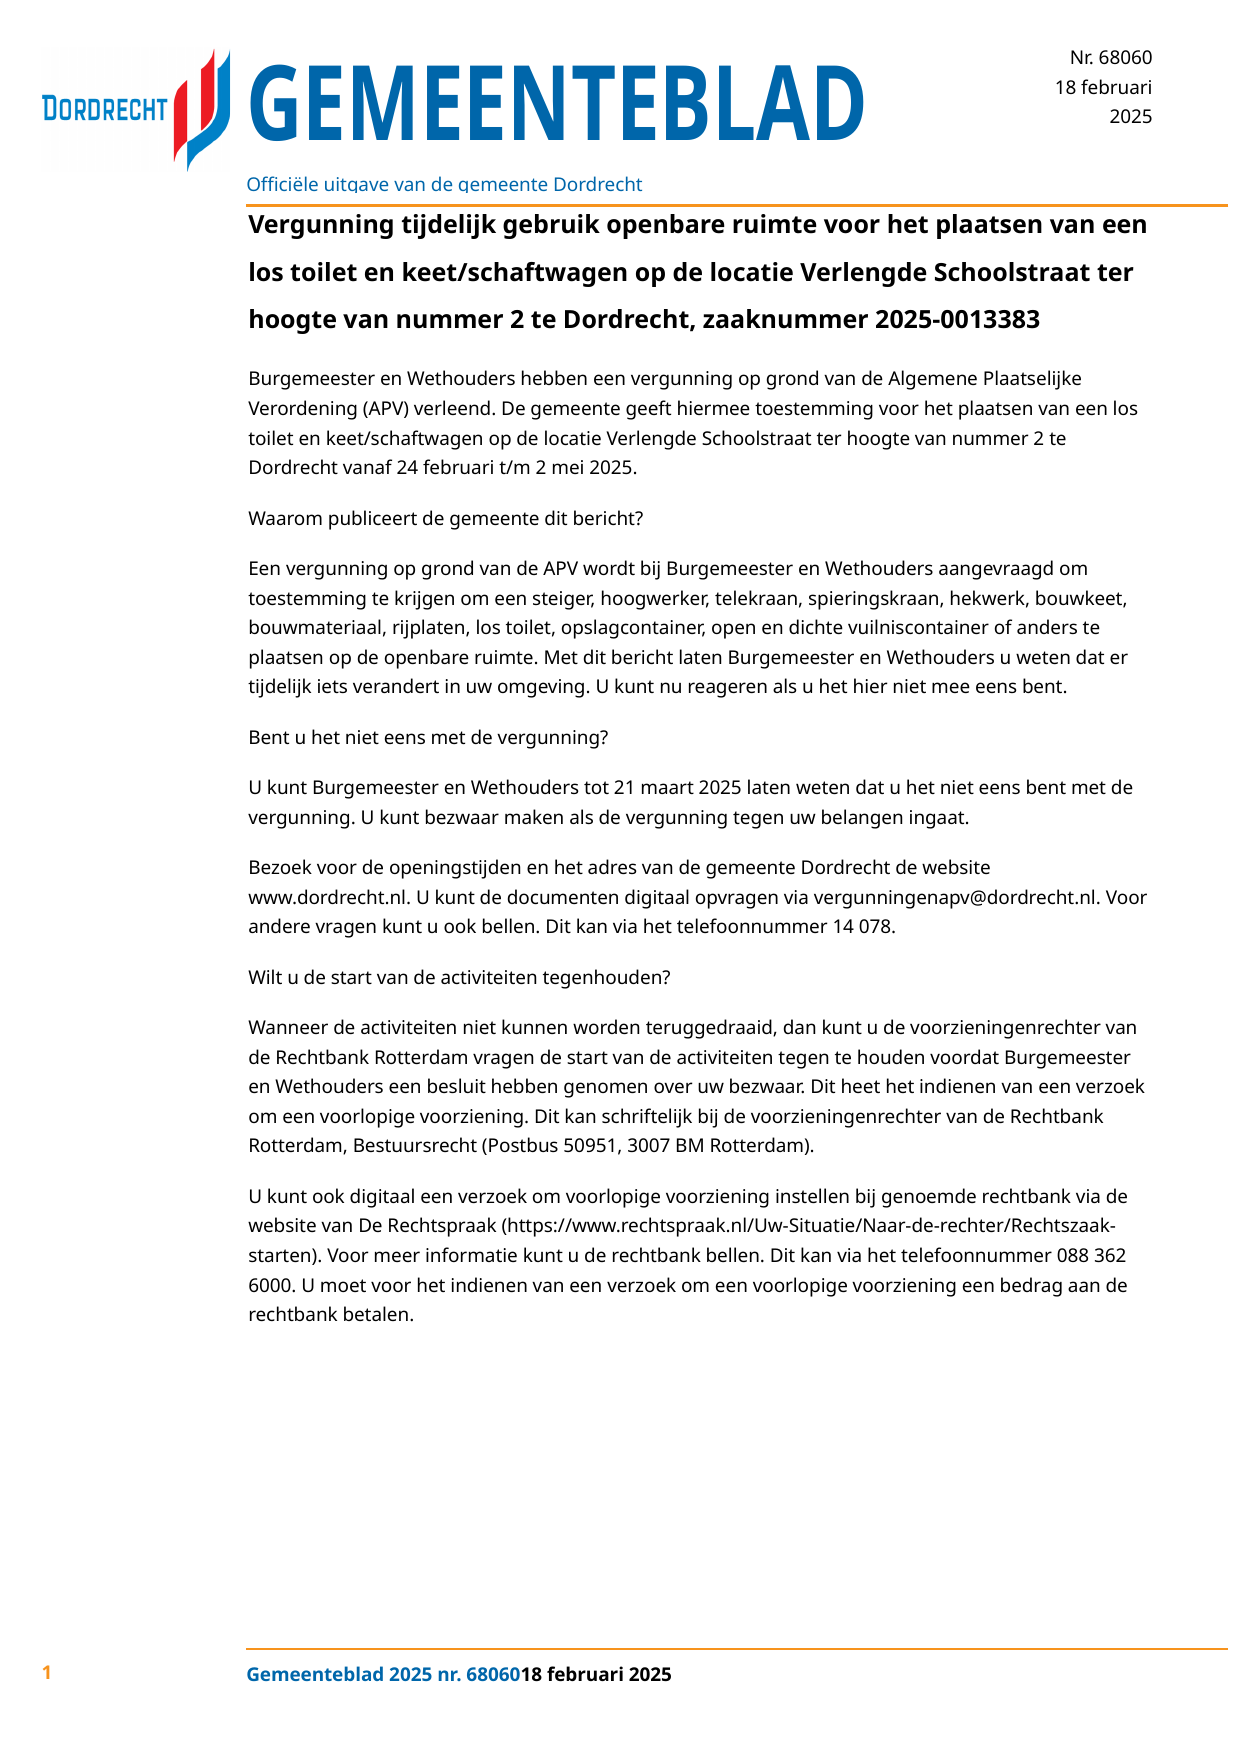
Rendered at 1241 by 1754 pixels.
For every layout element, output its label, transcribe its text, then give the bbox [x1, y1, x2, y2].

text Waarom publiceert de gemeente dit bericht? [248, 505, 1152, 530]
text Burgemeester en Wethouders hebben een vergunning op grond van de Algemene Plaatselijke Verordening (APV) verleend. De gemeente geeft hiermee toestemming voor het plaatsen van een los toilet en keet/schaftwagen op de locatie Verlengde Schoolstraat ter hoogte van nummer 2 te Dordrecht vanaf 24 februari t/m 2 mei 2025. [248, 366, 1152, 480]
text Bezoek voor de openingstijden en het adres van de gemeente Dordrecht de website www.dordrecht.nl. U kunt de documenten digitaal opvragen via vergunningenapv@dordrecht.nl. Voor andere vragen kunt u ook bellen. Dit kan via het telefoonnummer 14 078. [248, 854, 1152, 939]
text U kunt Burgemeester en Wethouders tot 21 maart 2025 laten weten dat u het niet eens bent met de vergunning. U kunt bezwaar maken als de vergunning tegen uw belangen ingaat. [248, 774, 1152, 829]
text Wilt u de start van de activiteiten tegenhouden? [248, 964, 1152, 989]
text Bent u het niet eens met de vergunning? [248, 724, 1152, 749]
text Wanneer de activiteiten niet kunnen worden teruggedraaid, dan kunt u de voorzieningenrechter van de Rechtbank Rotterdam vragen de start van de activiteiten tegen te houden voordat Burgemeester en Wethouders een besluit hebben genomen over uw bezwaar. Dit heet het indienen van een verzoek om een voorlopige voorziening. Dit kan schriftelijk bij de voorzieningenrechter van de Rechtbank Rotterdam, Bestuursrecht (Postbus 50951, 3007 BM Rotterdam). [248, 1014, 1152, 1158]
picture [41, 47, 231, 172]
text Vergunning tijdelijk gebruik openbare ruimte voor het plaatsen van een los toilet en keet/schaftwagen op de locatie Verlengde Schoolstraat ter hoogte van nummer 2 te Dordrecht, zaaknummer 2025-0013383 [248, 207, 1152, 336]
text U kunt ook digitaal een verzoek om voorlopige voorziening instellen bij genoemde rechtbank via de website van De Rechtspraak (https://www.rechtspraak.nl/Uw-Situatie/Naar-de-rechter/Rechtszaak-starten). Voor meer informatie kunt u de rechtbank bellen. Dit kan via het telefoonnummer 088 362 6000. U moet voor het indienen van een verzoek om een voorlopige voorziening een bedrag aan de rechtbank betalen. [248, 1183, 1152, 1327]
text Een vergunning op grond van de APV wordt bij Burgemeester en Wethouders aangevraagd om toestemming te krijgen om een steiger, hoogwerker, telekraan, spieringskraan, hekwerk, bouwkeet, bouwmateriaal, rijplaten, los toilet, opslagcontainer, open en dichte vuilniscontainer of anders te plaatsen op de openbare ruimte. Met dit bericht laten Burgemeester en Wethouders u weten dat er tijdelijk iets verandert in uw omgeving. U kunt nu reageren als u het hier niet mee eens bent. [248, 555, 1152, 699]
